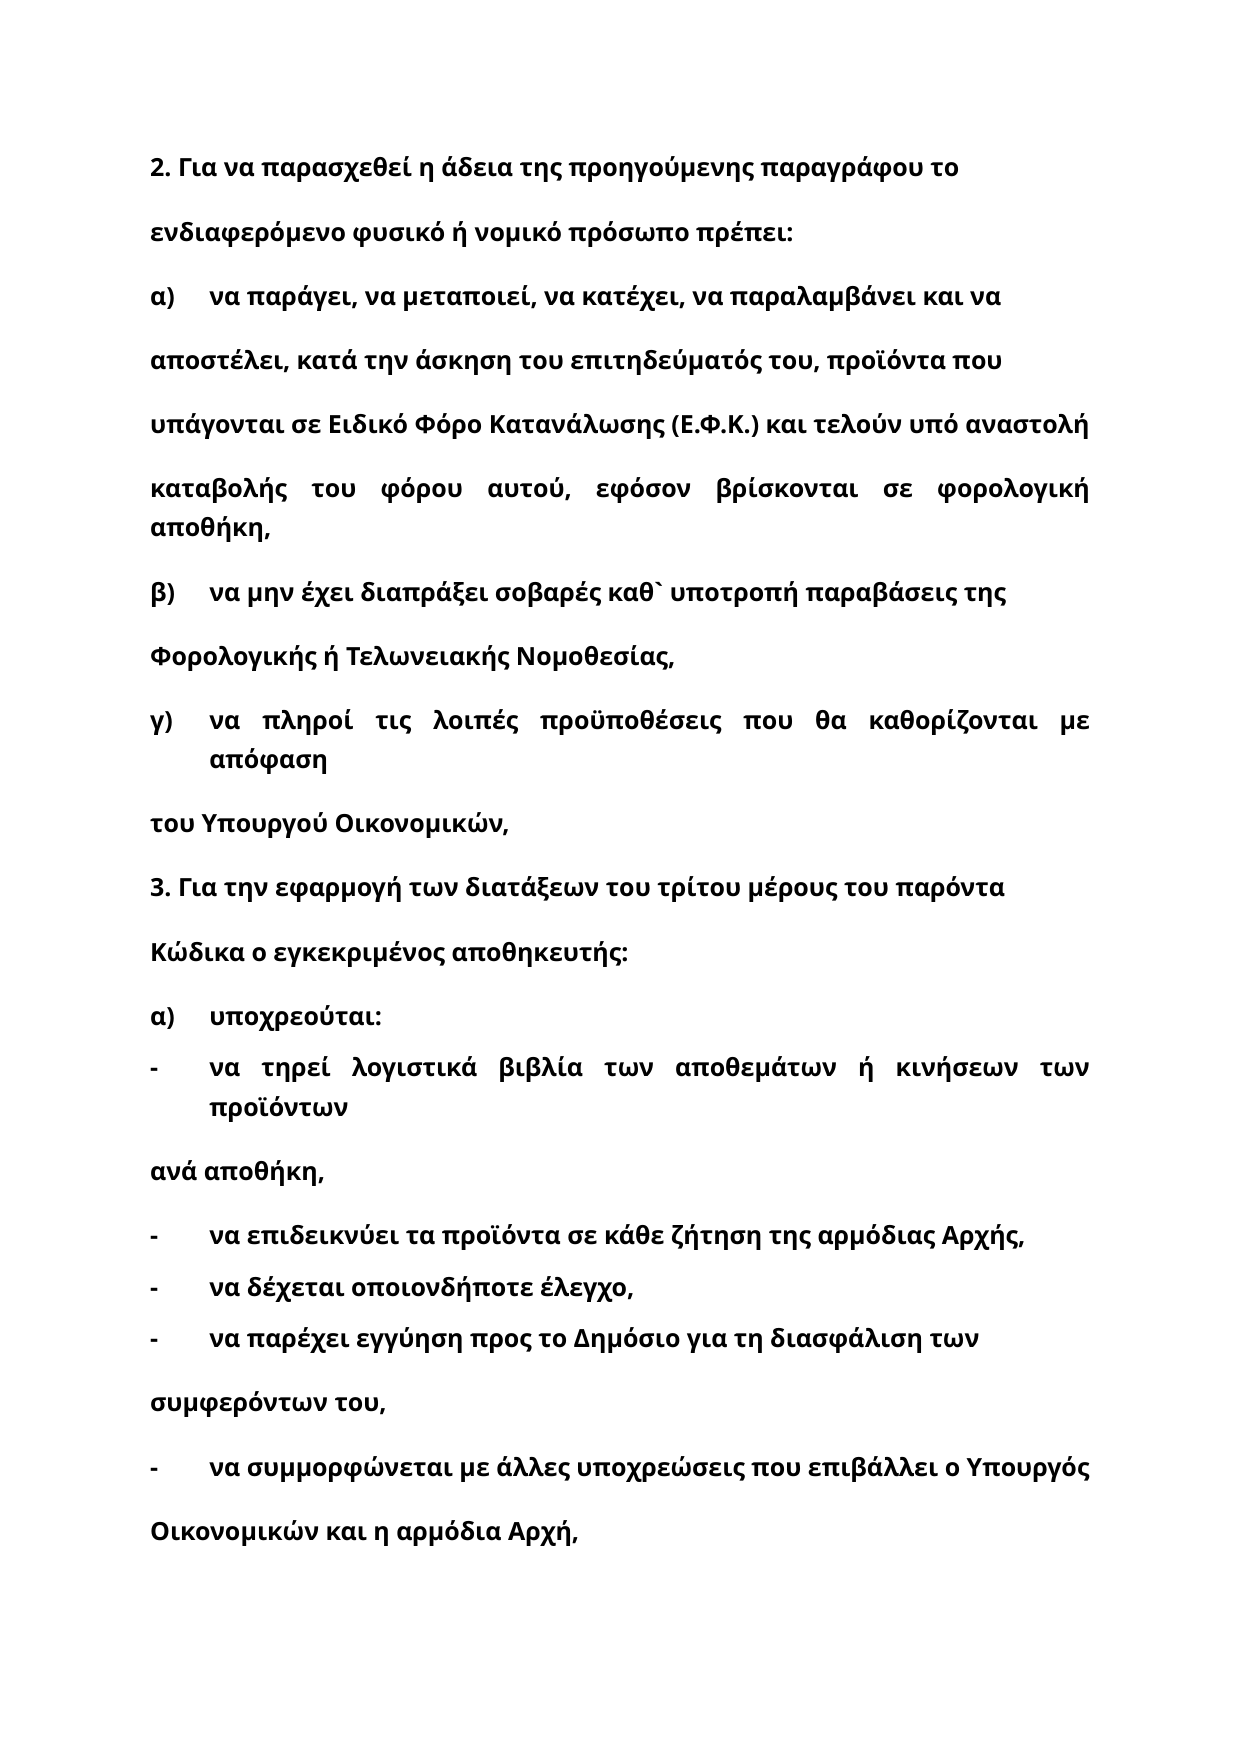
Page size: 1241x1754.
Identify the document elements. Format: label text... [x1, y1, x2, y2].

list β) να μην έχει διαπράξει σοβαρές καθ` υποτροπή παραβάσεις της [150, 574, 1090, 608]
text Φορολογικής ή Τελωνειακής Νομοθεσίας, [150, 638, 1090, 672]
list - να δέχεται οποιονδήποτε έλεγχο, [150, 1269, 1090, 1303]
text του Υπουργού Οικονομικών, [150, 806, 1090, 840]
text ενδιαφερόμενο φυσικό ή νομικό πρόσωπο πρέπει: [150, 214, 1090, 248]
list - να συμμορφώνεται με άλλες υποχρεώσεις που επιβάλλει ο Υπουργός [150, 1449, 1090, 1483]
list - να επιδεικνύει τα προϊόντα σε κάθε ζήτηση της αρμόδιας Αρχής, [150, 1217, 1090, 1252]
text Κώδικα ο εγκεκριμένος αποθηκευτής: [150, 934, 1090, 968]
text 2. Για να παρασχεθεί η άδεια της προηγούμενης παραγράφου το [150, 150, 1090, 184]
list α) υποχρεούται: [150, 998, 1090, 1032]
list γ) να πληροί τις λοιπές προϋποθέσεις που θα καθορίζονται με απόφαση [150, 702, 1090, 776]
list α) να παράγει, να μεταποιεί, να κατέχει, να παραλαμβάνει και να [150, 278, 1090, 312]
list - να παρέχει εγγύηση προς το Δημόσιο για τη διασφάλιση των [150, 1321, 1090, 1355]
text 3. Για την εφαρμογή των διατάξεων του τρίτου μέρους του παρόντα [150, 870, 1090, 904]
text αποστέλει, κατά την άσκηση του επιτηδεύματός του, προϊόντα που [150, 342, 1090, 377]
text συμφερόντων του, [150, 1385, 1090, 1419]
text καταβολής του φόρου αυτού, εφόσον βρίσκονται σε φορολογική αποθήκη, [150, 471, 1090, 544]
text υπάγονται σε Ειδικό Φόρο Κατανάλωσης (Ε.Φ.Κ.) και τελούν υπό αναστολή [150, 407, 1090, 441]
text ανά αποθήκη, [150, 1153, 1090, 1187]
list - να τηρεί λογιστικά βιβλία των αποθεμάτων ή κινήσεων των προϊόντων [150, 1050, 1090, 1123]
text Οικονομικών και η αρμόδια Αρχή, [150, 1513, 1090, 1547]
